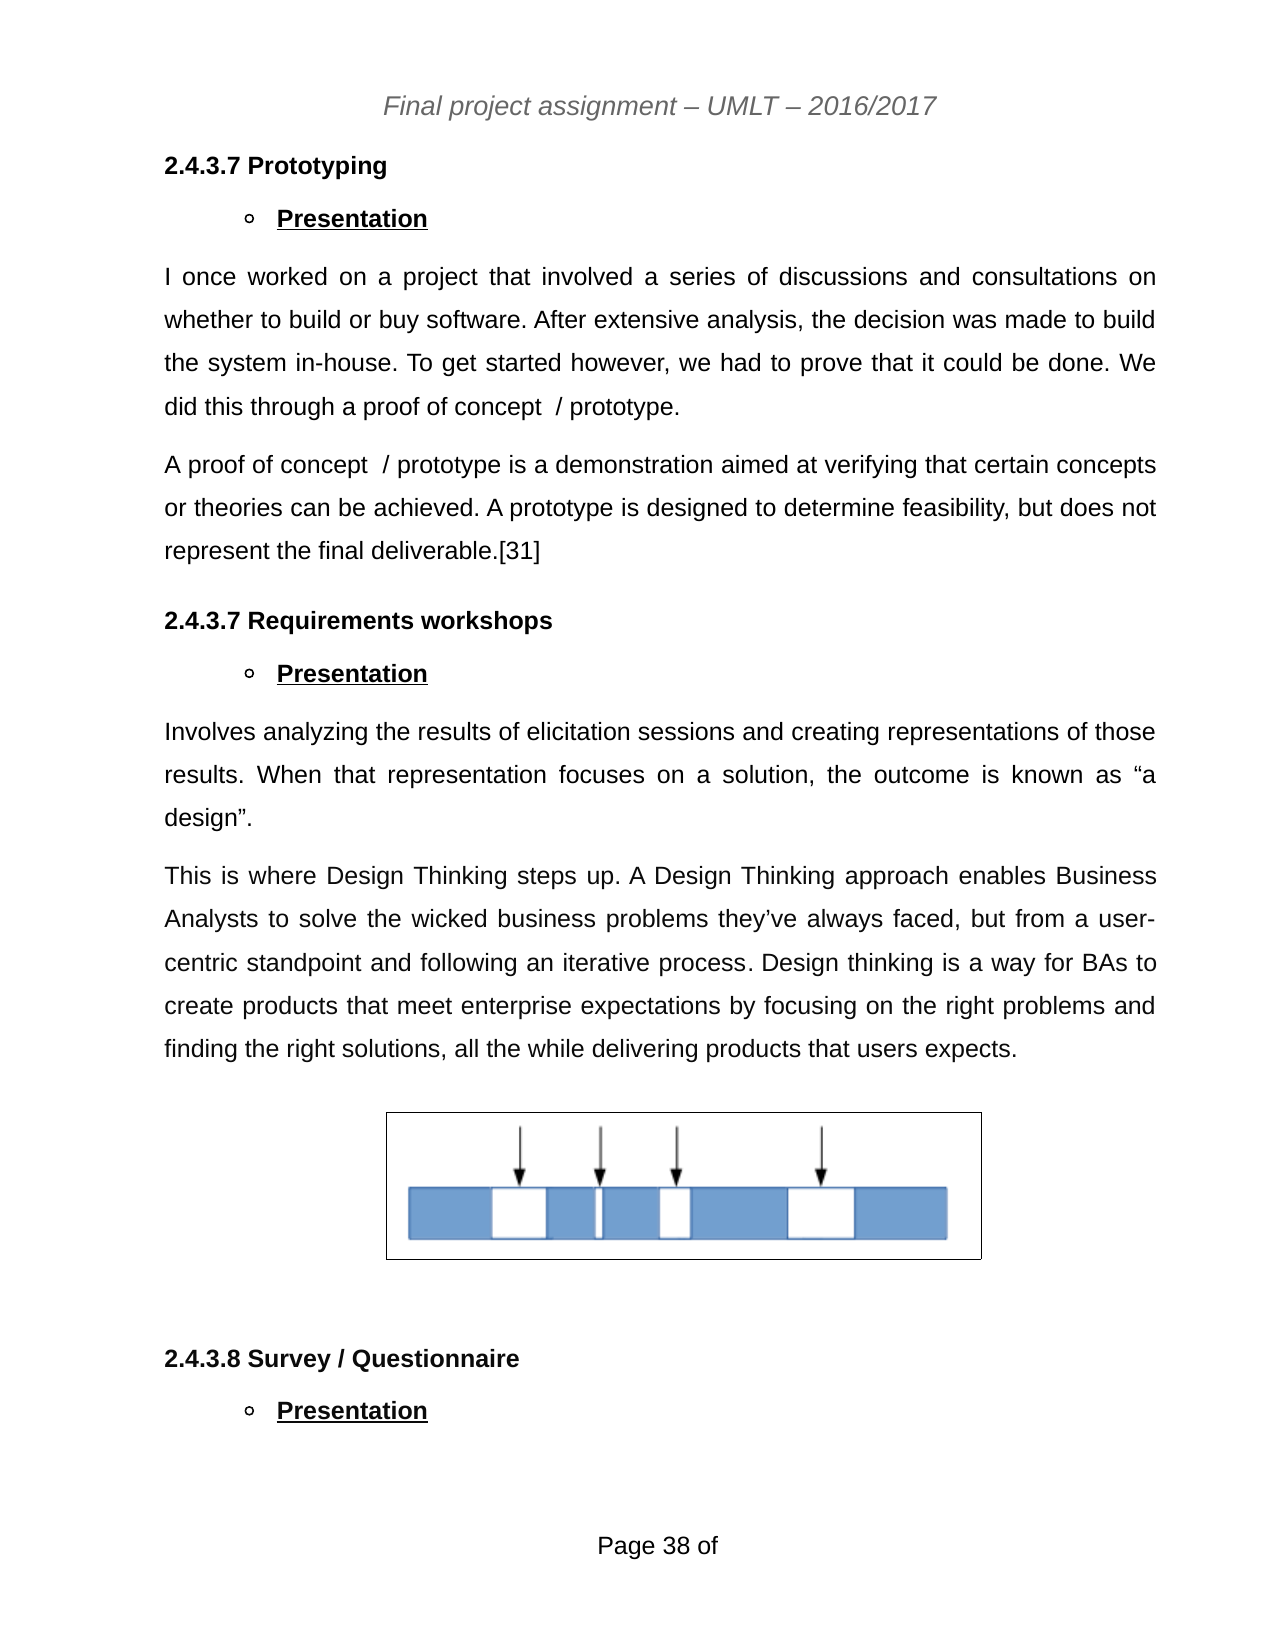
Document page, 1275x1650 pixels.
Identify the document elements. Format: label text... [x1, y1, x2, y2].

subtitle 2.4.3.7 Prototyping [164, 151, 1158, 180]
picture [387, 1113, 981, 1259]
list Presentation [239, 1396, 1158, 1425]
list Presentation [239, 659, 1158, 688]
text This is where Design Thinking steps up. A Design Thinking approach enables Business Analysts to solve the wicked business problems they’ve always faced, but from a user-centric standpoint and following an iterative process. Design thinking is a way for BAs to create products that meet enterprise expectations by focusing on the right problems and finding the right solutions, all the while delivering products that users expects. [164, 861, 1158, 1063]
subtitle 2.4.3.8 Survey / Questionnaire [164, 1343, 1158, 1372]
subtitle 2.4.3.7 Requirements workshops [164, 606, 1158, 635]
list Presentation [239, 204, 1158, 233]
text Involves analyzing the results of elicitation sessions and creating representations of those results. When that representation focuses on a solution, the outcome is known as “a design”. [164, 717, 1158, 832]
text I once worked on a project that involved a series of discussions and consultations on whether to build or buy software. After extensive analysis, the decision was made to build the system in-house. To get started however, we had to prove that it could be done. We did this through a proof of concept / prototype. [164, 262, 1158, 420]
text A proof of concept / prototype is a demonstration aimed at verifying that certain concepts or theories can be achieved. A prototype is designed to determine feasibility, but does not represent the final deliverable.[31] [164, 450, 1158, 565]
